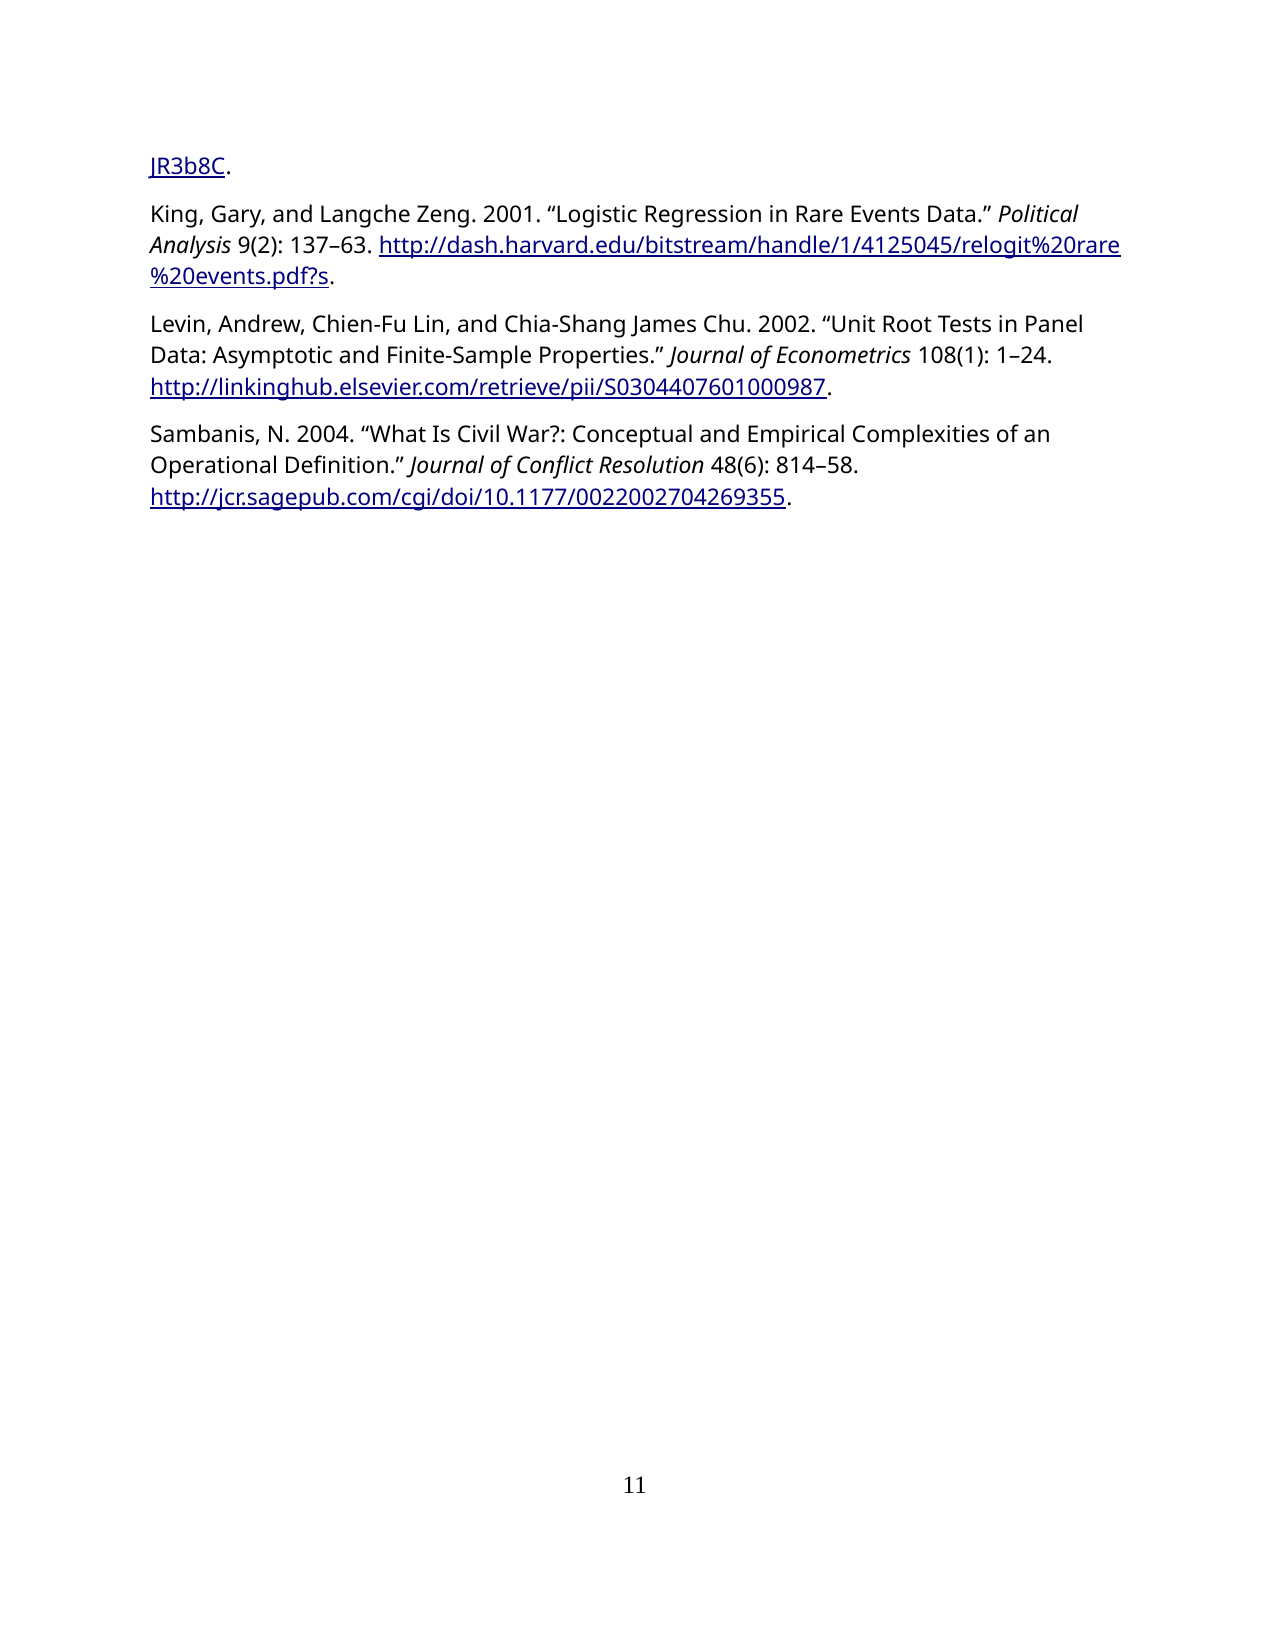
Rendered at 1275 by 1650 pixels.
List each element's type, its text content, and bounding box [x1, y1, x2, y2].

text Levin, Andrew, Chien-Fu Lin, and Chia-Shang James Chu. 2002. “Unit Root Tests in Panel Data: Asymptotic and Finite-Sample Properties.” Journal of Econometrics 108(1): 1–24. http://linkinghub.elsevier.com/retrieve/pii/S0304407601000987. [150, 308, 1125, 402]
text Sambanis, N. 2004. “What Is Civil War?: Conceptual and Empirical Complexities of an Operational Definition.” Journal of Conflict Resolution 48(6): 814–58. http://jcr.sagepub.com/cgi/doi/10.1177/0022002704269355. [150, 418, 1125, 512]
text King, Gary, and Langche Zeng. 2001. “Logistic Regression in Rare Events Data.” Political Analysis 9(2): 137–63. http://dash.harvard.edu/bitstream/handle/1/4125045/relogit%20rare%20events.pdf?s. [150, 198, 1125, 291]
text JR3b8C. [150, 150, 1125, 181]
